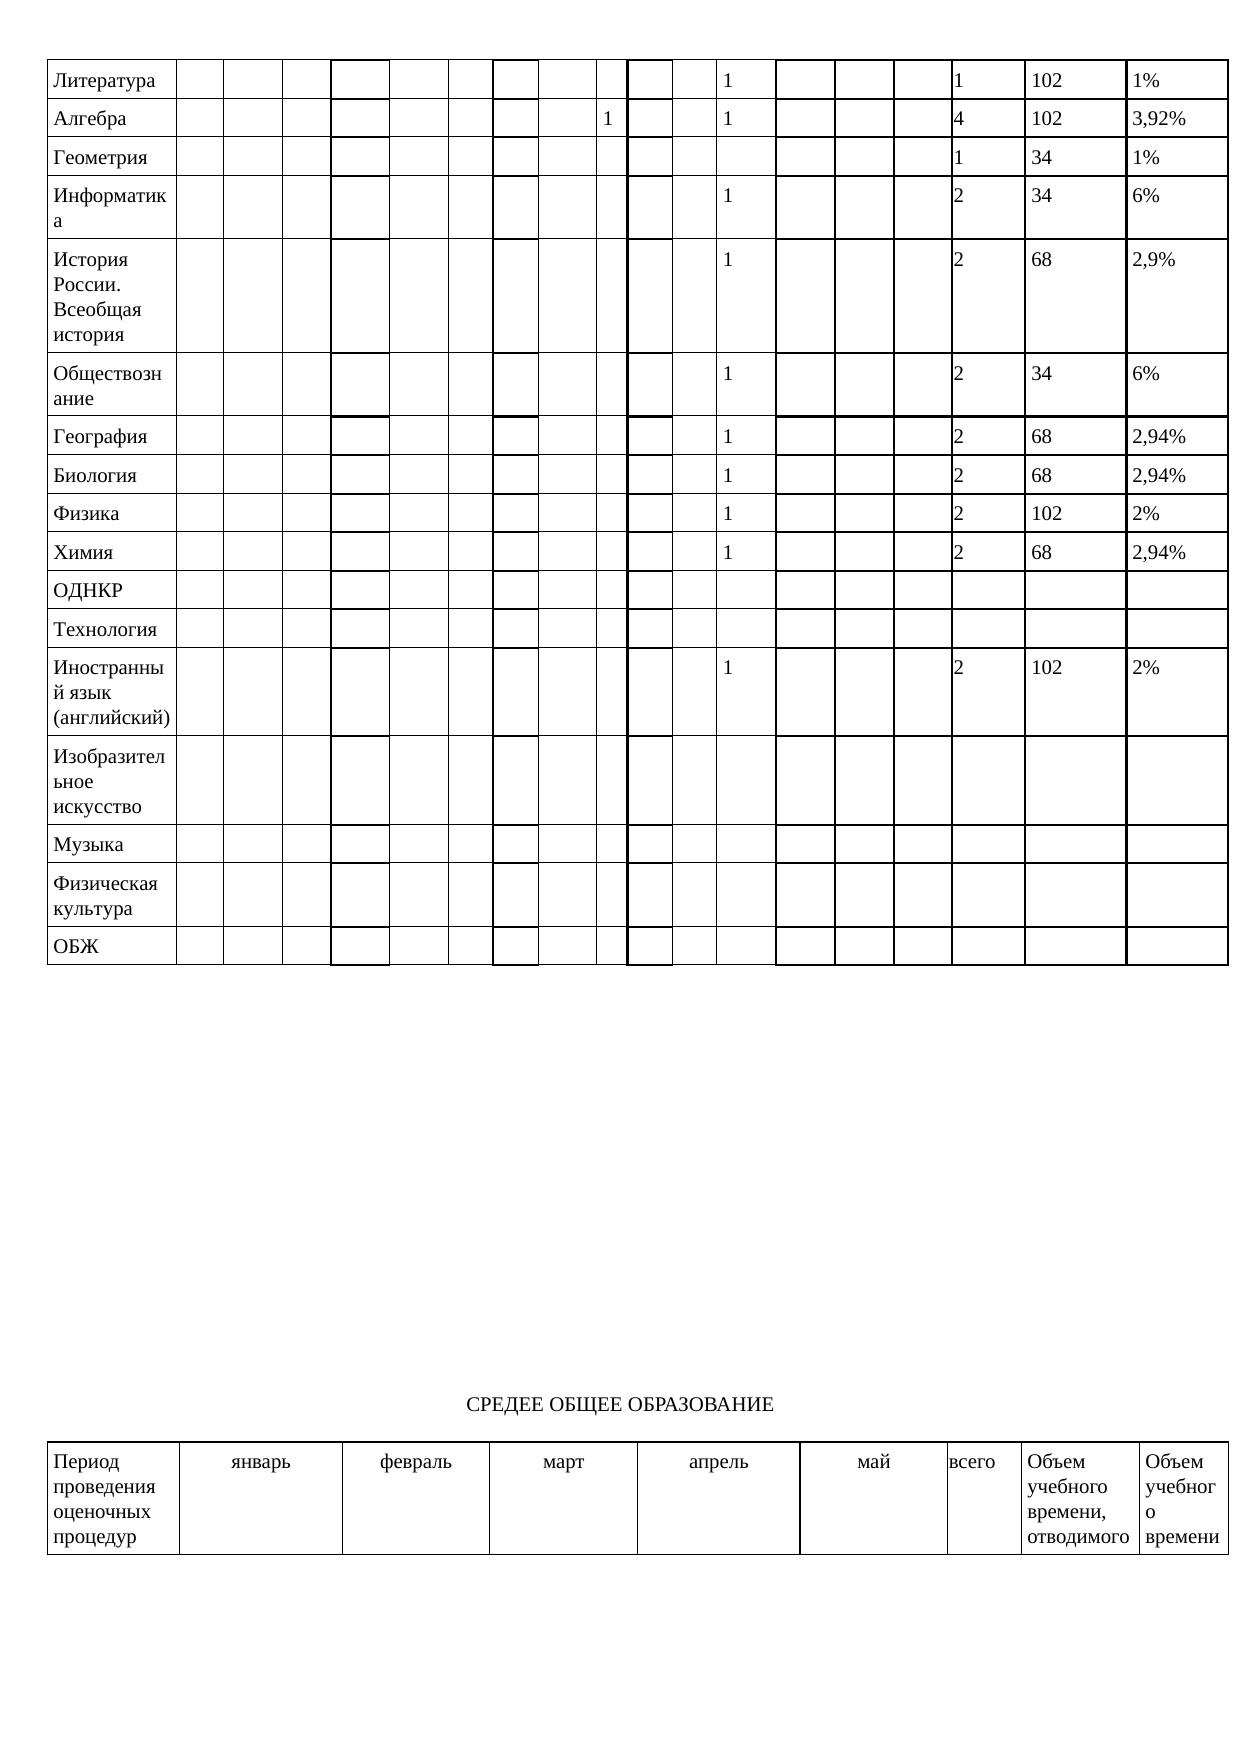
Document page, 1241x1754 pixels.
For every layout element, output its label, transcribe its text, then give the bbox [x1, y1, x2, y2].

table_cell [539, 648, 596, 735]
table_cell [177, 455, 223, 492]
table_cell [449, 648, 492, 735]
table_cell 2 [953, 177, 1024, 238]
table_cell 2,94% [1128, 456, 1227, 492]
table_cell [1026, 737, 1125, 824]
table_cell [895, 737, 951, 824]
table_cell [390, 137, 448, 175]
table_cell [673, 353, 716, 415]
table_cell [597, 137, 626, 175]
table_cell [895, 138, 951, 175]
table_cell География [48, 416, 176, 454]
table_cell [449, 60, 492, 98]
table_cell [953, 864, 1024, 926]
table_cell [597, 863, 626, 926]
table_cell [494, 456, 538, 492]
table_cell [539, 99, 596, 136]
table_cell [597, 532, 626, 569]
table_cell [777, 138, 834, 175]
table_cell [597, 736, 626, 824]
table_cell [1026, 572, 1125, 608]
table_cell [629, 572, 672, 608]
table_cell [449, 494, 492, 531]
table_cell [177, 416, 223, 454]
table_cell [673, 494, 716, 531]
table_cell [895, 572, 951, 608]
table_cell [494, 354, 538, 415]
table_cell [777, 864, 834, 926]
table_cell [1128, 737, 1227, 824]
table_cell [629, 610, 672, 647]
table_cell [836, 138, 893, 175]
table_cell [494, 572, 538, 608]
table_cell [673, 609, 716, 647]
table_cell 68 [1026, 456, 1125, 492]
table_cell [177, 176, 223, 238]
table_cell [390, 863, 448, 926]
table_cell 1% [1128, 138, 1227, 175]
table_cell 2,94% [1128, 533, 1227, 569]
table_cell [539, 863, 596, 926]
table_cell [717, 609, 775, 647]
table_cell [332, 456, 389, 492]
table_cell Физическая культура [48, 863, 176, 926]
table_cell [332, 610, 389, 647]
table_cell [629, 737, 672, 824]
table_cell Литература [48, 60, 176, 98]
table_cell [953, 737, 1024, 824]
table_cell Алгебра [48, 99, 176, 136]
table_cell [224, 60, 282, 98]
table_cell 1 [717, 353, 775, 415]
table_cell [283, 494, 330, 531]
table_cell [224, 927, 282, 964]
table_cell [629, 456, 672, 492]
table_cell [449, 455, 492, 492]
table_cell 3,92% [1128, 100, 1227, 136]
table_cell [836, 928, 893, 964]
table_cell 1 [717, 532, 775, 569]
table_cell [494, 649, 538, 735]
table_cell [332, 737, 389, 824]
table_cell [283, 137, 330, 175]
table_cell [390, 99, 448, 136]
table_cell [224, 532, 282, 569]
table_cell Музыка [48, 825, 176, 862]
table_cell [539, 416, 596, 454]
table_cell [895, 100, 951, 136]
table_cell [777, 928, 834, 964]
table_header всего [948, 1443, 1021, 1554]
table_header январь [180, 1443, 342, 1554]
table_cell [449, 353, 492, 415]
table_cell [673, 927, 716, 964]
table_cell История России. Всеобщая история [48, 239, 176, 352]
table_cell Химия [48, 532, 176, 569]
table_cell [332, 533, 389, 569]
table_cell [177, 863, 223, 926]
table_cell [390, 648, 448, 735]
table_cell [177, 532, 223, 569]
table_cell 1 [717, 494, 775, 531]
table_cell [673, 736, 716, 824]
table_cell [777, 240, 834, 352]
table_cell [283, 927, 330, 964]
table_cell [953, 572, 1024, 608]
table_cell [895, 649, 951, 735]
table_cell [836, 456, 893, 492]
table_cell [1128, 864, 1227, 926]
table_cell Биология [48, 455, 176, 492]
table_cell [539, 609, 596, 647]
table_cell [332, 928, 389, 964]
table_cell [597, 239, 626, 352]
table_cell [177, 648, 223, 735]
table_cell [494, 533, 538, 569]
table_cell [629, 649, 672, 735]
table_cell [673, 863, 716, 926]
table_cell Физика [48, 494, 176, 531]
table_cell [777, 495, 834, 531]
table_cell [629, 177, 672, 238]
table_cell [539, 825, 596, 862]
table_cell 2 [953, 456, 1024, 492]
table_cell [224, 648, 282, 735]
table_cell 2 [953, 649, 1024, 735]
table_header март [490, 1443, 637, 1554]
table_cell [283, 571, 330, 608]
table_cell [332, 100, 389, 136]
table_cell [895, 456, 951, 492]
table_cell [494, 928, 538, 964]
table_cell [539, 494, 596, 531]
table_cell [177, 571, 223, 608]
table_cell [597, 353, 626, 415]
table_cell [836, 649, 893, 735]
table_cell 34 [1026, 177, 1125, 238]
table_cell [224, 239, 282, 352]
table_cell 1 [717, 455, 775, 492]
table_cell 1 [717, 99, 775, 136]
table_cell [390, 455, 448, 492]
table_cell [283, 99, 330, 136]
table_cell 1 [717, 416, 775, 454]
table_cell [777, 61, 834, 98]
table_header февраль [343, 1443, 489, 1554]
table_cell [717, 736, 775, 824]
table_header апрель [638, 1443, 799, 1554]
table_cell [177, 137, 223, 175]
table_cell [449, 532, 492, 569]
table_cell [836, 100, 893, 136]
table_cell [332, 177, 389, 238]
table_cell [673, 60, 716, 98]
table_cell [1128, 928, 1227, 964]
table_cell [836, 610, 893, 647]
table_cell [895, 864, 951, 926]
table_cell 2 [953, 495, 1024, 531]
table_cell 2 [953, 354, 1024, 415]
table_cell [390, 927, 448, 964]
table_cell [836, 737, 893, 824]
table_cell [224, 494, 282, 531]
table_cell [629, 418, 672, 454]
table_cell [539, 927, 596, 964]
table_cell [777, 100, 834, 136]
table_cell [953, 610, 1024, 647]
table_cell [449, 239, 492, 352]
table_cell Геометрия [48, 137, 176, 175]
table_header Объем учебного времени [1140, 1443, 1228, 1554]
table_cell [895, 928, 951, 964]
table_cell [224, 571, 282, 608]
table_cell [673, 99, 716, 136]
table_cell [177, 927, 223, 964]
table_cell 6% [1128, 354, 1227, 415]
table_cell [449, 825, 492, 862]
table_cell [390, 239, 448, 352]
table_cell [953, 928, 1024, 964]
table_cell [836, 418, 893, 454]
table_cell [494, 826, 538, 862]
table_cell [895, 495, 951, 531]
table_cell [629, 240, 672, 352]
table_cell [332, 240, 389, 352]
table_cell [673, 137, 716, 175]
table_cell 2 [953, 533, 1024, 569]
table_cell [953, 826, 1024, 862]
table_cell [449, 736, 492, 824]
table_cell [449, 176, 492, 238]
table_cell [390, 416, 448, 454]
table_cell [494, 100, 538, 136]
table_cell [629, 928, 672, 964]
table_cell [283, 648, 330, 735]
table_cell [597, 571, 626, 608]
table_cell [332, 649, 389, 735]
table_cell [283, 416, 330, 454]
table_cell Иностранный язык (английский) [48, 648, 176, 735]
table_cell [629, 495, 672, 531]
table_cell [777, 649, 834, 735]
table_cell 6% [1128, 177, 1227, 238]
table_cell [629, 354, 672, 415]
table_cell [629, 61, 672, 98]
table_cell [629, 100, 672, 136]
table_cell [717, 571, 775, 608]
table_cell [597, 825, 626, 862]
table_cell [836, 177, 893, 238]
table_cell [895, 354, 951, 415]
table_cell [597, 455, 626, 492]
table_cell 2 [953, 240, 1024, 352]
table_cell [224, 176, 282, 238]
table_cell [494, 240, 538, 352]
table_cell [332, 354, 389, 415]
table_cell Обществознание [48, 353, 176, 415]
table_cell [777, 456, 834, 492]
table_cell [717, 863, 775, 926]
table_cell Информатика [48, 176, 176, 238]
table_cell [177, 825, 223, 862]
table_cell 102 [1026, 100, 1125, 136]
table_cell [283, 825, 330, 862]
table_cell [224, 416, 282, 454]
table_cell [390, 609, 448, 647]
table_cell [177, 99, 223, 136]
table_cell [494, 418, 538, 454]
table_cell Технология [48, 609, 176, 647]
table_cell [777, 177, 834, 238]
table_cell [449, 416, 492, 454]
table_cell [449, 609, 492, 647]
table_cell [224, 353, 282, 415]
table_cell [895, 610, 951, 647]
table_cell 34 [1026, 354, 1125, 415]
table_cell [539, 532, 596, 569]
table_cell [539, 353, 596, 415]
table_cell [449, 863, 492, 926]
table_cell [673, 416, 716, 454]
table_cell [836, 354, 893, 415]
table_header Объем учебного времени, отводимого [1022, 1443, 1139, 1554]
table_cell [494, 61, 538, 98]
table_cell [717, 137, 775, 175]
table_cell [224, 609, 282, 647]
table_cell [597, 648, 626, 735]
table_cell [390, 60, 448, 98]
table_cell [494, 177, 538, 238]
table_cell [539, 239, 596, 352]
table_cell [777, 572, 834, 608]
table_cell [1026, 864, 1125, 926]
table_cell [836, 864, 893, 926]
table_cell [597, 176, 626, 238]
table_cell [895, 240, 951, 352]
table_cell [224, 736, 282, 824]
table_cell [283, 455, 330, 492]
table_cell 1 [953, 61, 1024, 98]
table_cell [283, 353, 330, 415]
table_cell 102 [1026, 61, 1125, 98]
table_cell [717, 927, 775, 964]
table_cell [390, 825, 448, 862]
table_cell [597, 494, 626, 531]
table_cell 102 [1026, 495, 1125, 531]
table_cell [283, 176, 330, 238]
table_cell [539, 60, 596, 98]
table_cell [177, 609, 223, 647]
table_cell [717, 825, 775, 862]
table_cell [224, 863, 282, 926]
table_cell [177, 60, 223, 98]
table_cell [895, 177, 951, 238]
table_cell 2,9% [1128, 240, 1227, 352]
table_cell 68 [1026, 418, 1125, 454]
table_cell [673, 648, 716, 735]
table_cell [283, 532, 330, 569]
table_cell [836, 572, 893, 608]
table_cell [283, 239, 330, 352]
table_cell [629, 864, 672, 926]
table_cell [332, 418, 389, 454]
table_cell [673, 532, 716, 569]
table_cell [777, 737, 834, 824]
table_cell 1 [717, 239, 775, 352]
table_cell [597, 60, 626, 98]
table_header май [801, 1443, 947, 1554]
table_cell 34 [1026, 138, 1125, 175]
table_cell 1% [1128, 61, 1227, 98]
table_cell [494, 138, 538, 175]
table_cell [177, 353, 223, 415]
table_header Период проведения оценочных процедур [48, 1443, 179, 1554]
table_cell [177, 494, 223, 531]
table_cell [390, 494, 448, 531]
table_cell [177, 239, 223, 352]
table_cell [836, 495, 893, 531]
table_cell [449, 137, 492, 175]
table_cell [777, 610, 834, 647]
table_cell [539, 571, 596, 608]
table_cell [1128, 826, 1227, 862]
table_cell [332, 826, 389, 862]
table_cell 68 [1026, 240, 1125, 352]
table_cell [494, 610, 538, 647]
table_cell [390, 176, 448, 238]
table_cell [539, 176, 596, 238]
table_cell 2 [953, 418, 1024, 454]
table_cell 68 [1026, 533, 1125, 569]
table_cell 1 [953, 138, 1024, 175]
table_cell [449, 99, 492, 136]
table_cell [177, 736, 223, 824]
table_cell [494, 864, 538, 926]
table_cell 4 [953, 100, 1024, 136]
table_cell [539, 736, 596, 824]
table_cell [224, 825, 282, 862]
table_cell [673, 455, 716, 492]
table_cell 2% [1128, 495, 1227, 531]
table_cell [390, 532, 448, 569]
table_cell 1 [597, 99, 626, 136]
table_cell [836, 533, 893, 569]
table_cell 102 [1026, 649, 1125, 735]
table_cell [224, 455, 282, 492]
table_cell [1026, 928, 1125, 964]
table_cell Изобразительное искусство [48, 736, 176, 824]
table_cell [673, 176, 716, 238]
table_cell [332, 495, 389, 531]
table_cell [836, 240, 893, 352]
table_cell [332, 572, 389, 608]
table_cell [539, 137, 596, 175]
table_cell [494, 495, 538, 531]
table_cell [494, 737, 538, 824]
table_cell [390, 736, 448, 824]
table_cell [629, 138, 672, 175]
table_cell [836, 826, 893, 862]
table_cell [390, 353, 448, 415]
table_cell 1 [717, 176, 775, 238]
table_cell [390, 571, 448, 608]
table_cell [597, 927, 626, 964]
table_cell [895, 533, 951, 569]
table_cell [449, 927, 492, 964]
table_cell 2,94% [1128, 418, 1227, 454]
text СРЕДЕЕ ОБЩЕЕ ОБРАЗОВАНИЕ [47, 1391, 1193, 1416]
table_cell 1 [717, 60, 775, 98]
table_cell [332, 138, 389, 175]
table_cell [224, 137, 282, 175]
table_cell 1 [717, 648, 775, 735]
table_cell [597, 416, 626, 454]
table_cell ОБЖ [48, 927, 176, 964]
table_cell [283, 60, 330, 98]
table_cell [777, 826, 834, 862]
table_cell [777, 533, 834, 569]
table_cell [283, 609, 330, 647]
table_cell [629, 533, 672, 569]
table_cell [332, 61, 389, 98]
table_cell [777, 354, 834, 415]
table_cell [1026, 610, 1125, 647]
table_cell [673, 571, 716, 608]
table_cell [283, 863, 330, 926]
table_cell [449, 571, 492, 608]
table_cell [224, 99, 282, 136]
table_cell [895, 826, 951, 862]
table_cell [283, 736, 330, 824]
table_cell [895, 418, 951, 454]
table_cell [673, 239, 716, 352]
table_cell [1128, 572, 1227, 608]
table_cell [539, 455, 596, 492]
table_cell [1128, 610, 1227, 647]
table_cell [629, 826, 672, 862]
table_cell [1026, 826, 1125, 862]
table_cell [332, 864, 389, 926]
table_cell [673, 825, 716, 862]
table_cell [777, 418, 834, 454]
table_cell ОДНКР [48, 571, 176, 608]
table_cell [895, 61, 951, 98]
table_cell 2% [1128, 649, 1227, 735]
table_cell [597, 609, 626, 647]
table_cell [836, 61, 893, 98]
